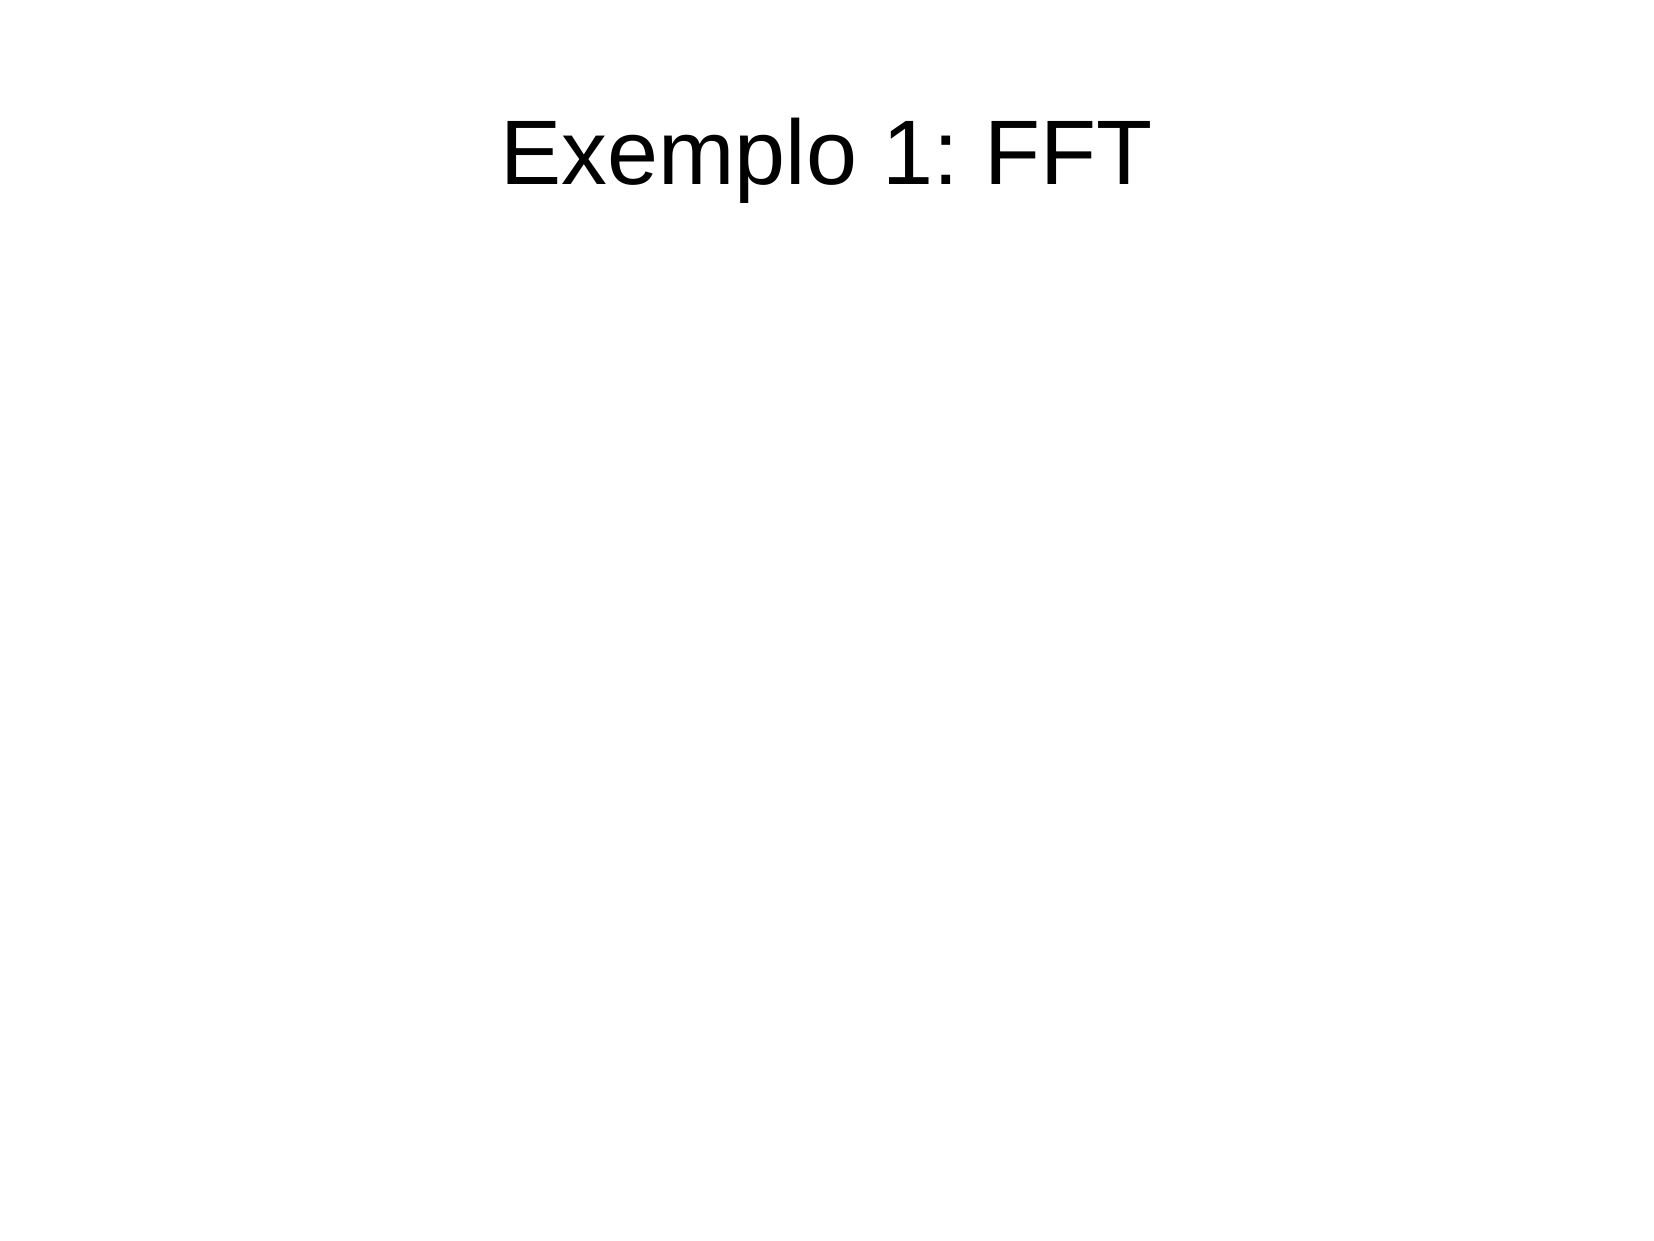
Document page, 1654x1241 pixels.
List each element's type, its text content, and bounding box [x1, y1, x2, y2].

title Exemplo 1: FFT [82, 49, 1571, 257]
